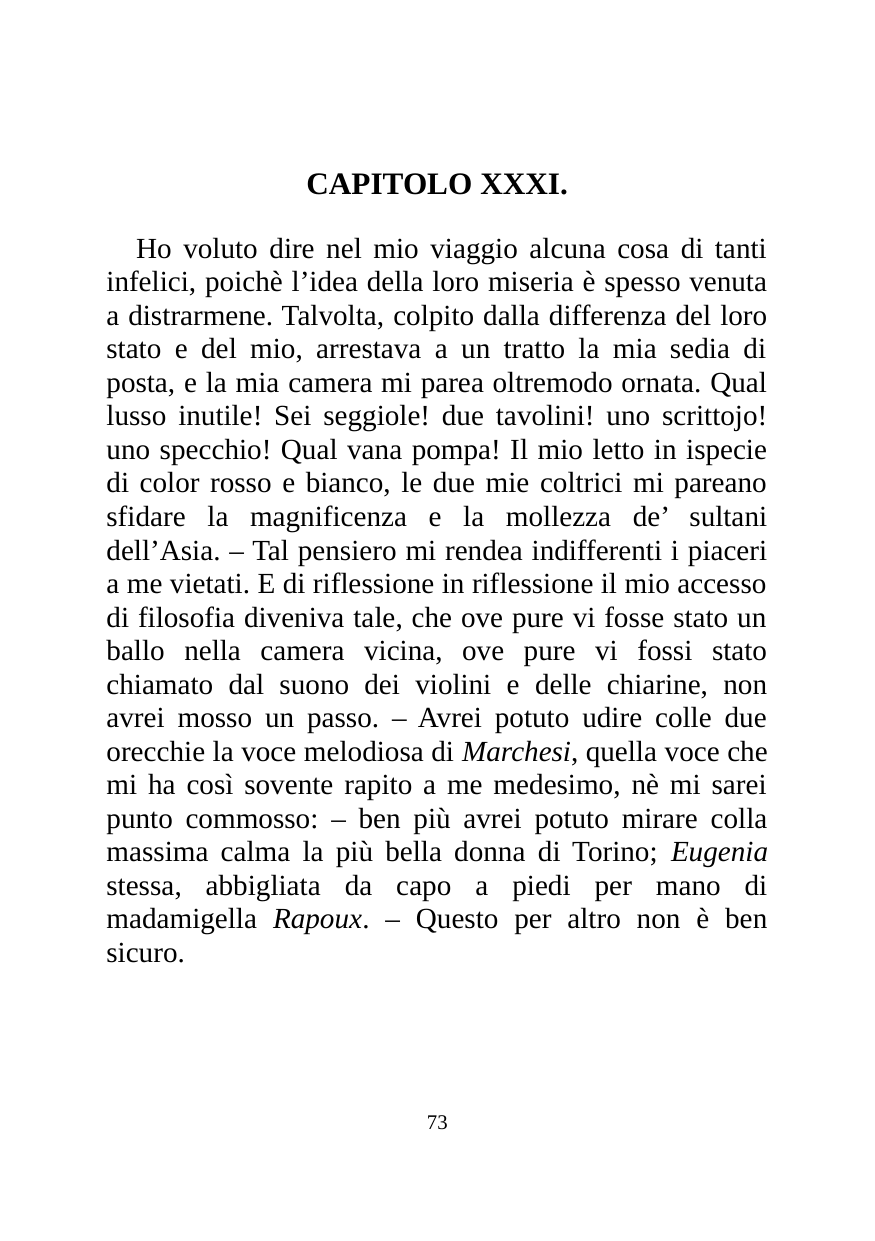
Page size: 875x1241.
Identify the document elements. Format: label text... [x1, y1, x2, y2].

subtitle CAPITOLO XXXI. [106, 165, 768, 201]
text Ho voluto dire nel mio viaggio alcuna cosa di tanti infelici, poichè l’idea della loro miseria è spesso venuta a distrarmene. Talvolta, colpito dalla differenza del loro stato e del mio, arrestava a un tratto la mia sedia di posta, e la mia camera mi parea oltremodo ornata. Qual lusso inutile! Sei seggiole! due tavolini! uno scrittojo! uno specchio! Qual vana pompa! Il mio letto in ispecie di color rosso e bianco, le due mie coltrici mi pareano sfidare la magnificenza e la mollezza de’ sultani dell’Asia. – Tal pensiero mi rendea indifferenti i piaceri a me vietati. E di riflessione in riflessione il mio accesso di filosofia diveniva tale, che ove pure vi fosse stato un ballo nella camera vicina, ove pure vi fossi stato chiamato dal suono dei violini e delle chiarine, non avrei mosso un passo. – Avrei potuto udire colle due orecchie la voce melodiosa di Marchesi, quella voce che mi ha così sovente rapito a me medesimo, nè mi sarei punto commosso: – ben più avrei potuto mirare colla massima calma la più bella donna di Torino; Eugenia stessa, abbigliata da capo a piedi per mano di madamigella Rapoux. – Questo per altro non è ben sicuro. [106, 231, 768, 969]
